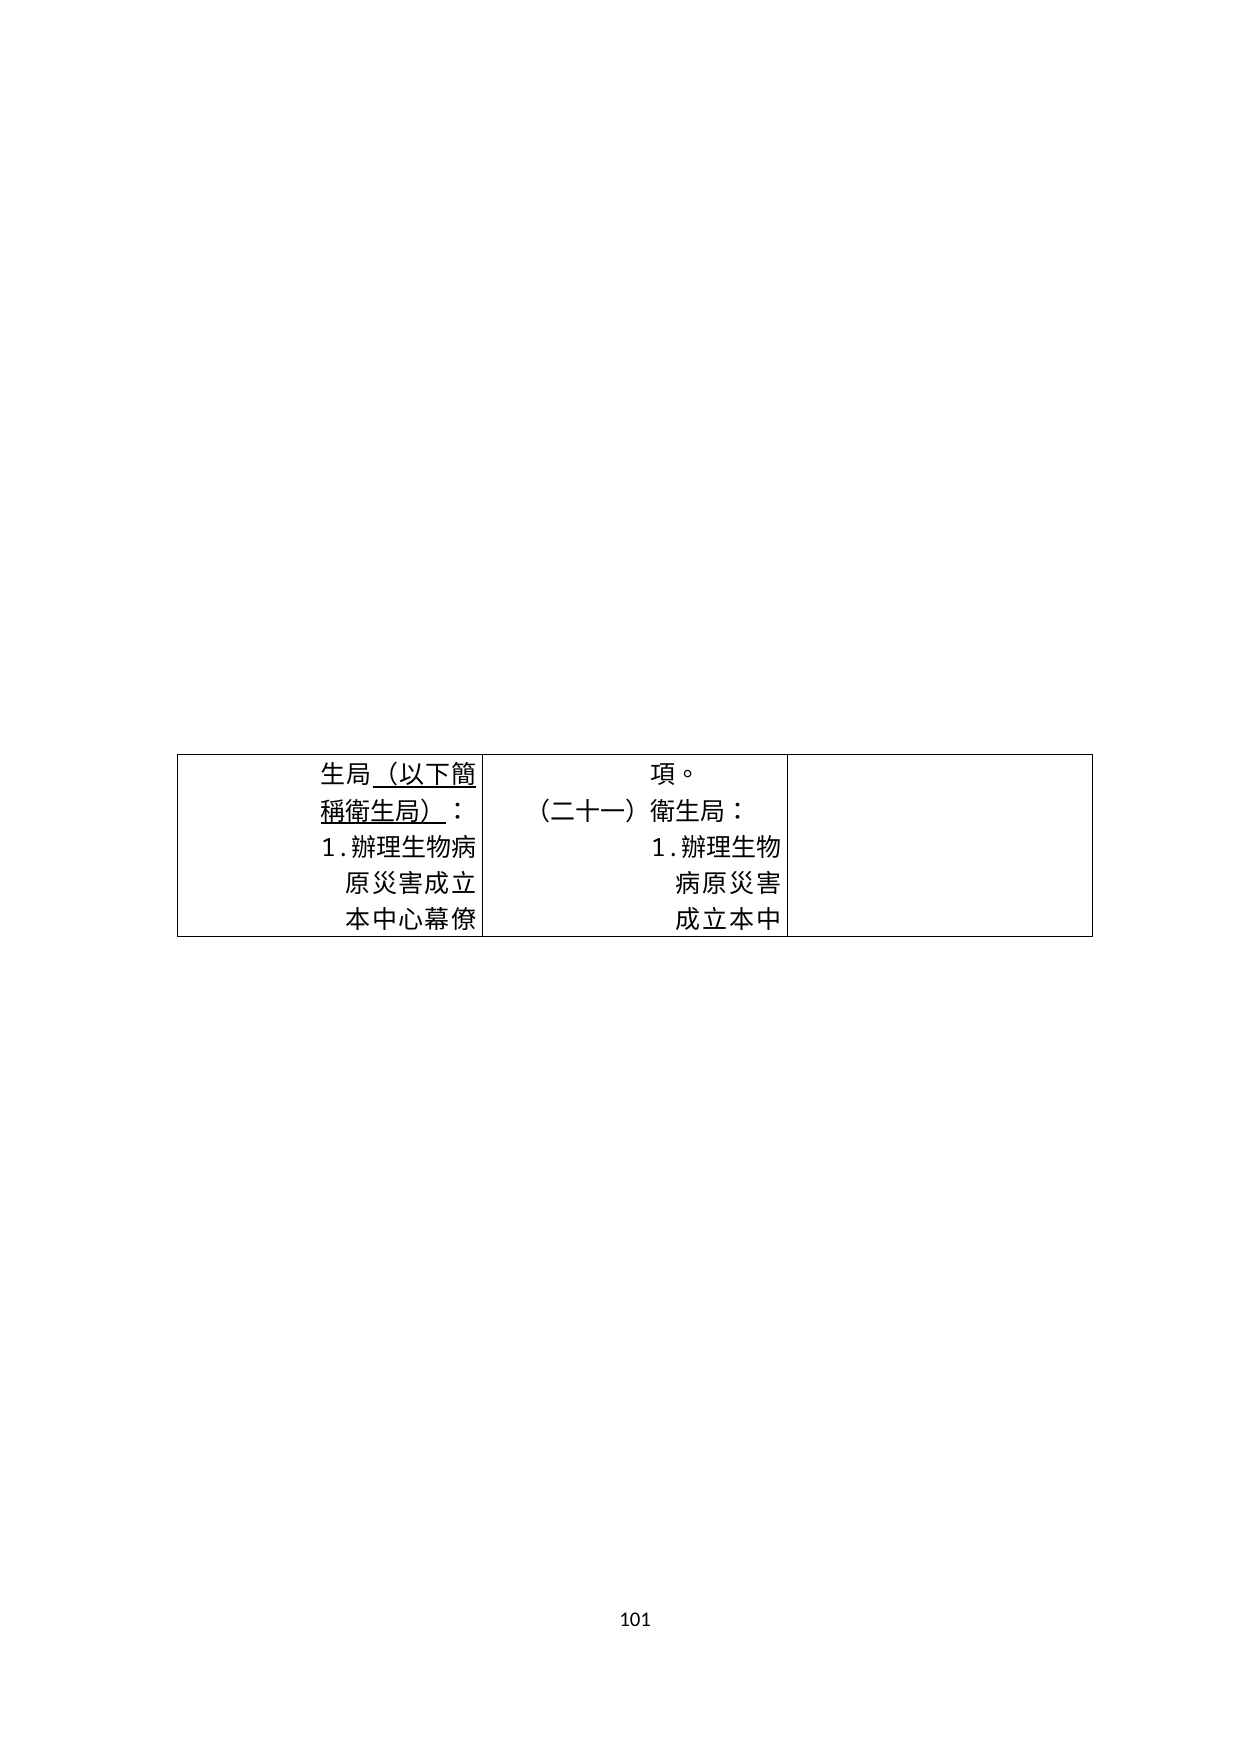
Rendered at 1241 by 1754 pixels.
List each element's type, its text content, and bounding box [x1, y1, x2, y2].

table_cell [788, 755, 1092, 936]
table_cell 項。 （二十一）衛生局： 1.辦理生物病原災害成立本中 [483, 755, 787, 936]
table_cell 生局（以下簡稱衛生局）： 1.辦理生物病原災害成立本中心幕僚 [178, 755, 482, 936]
